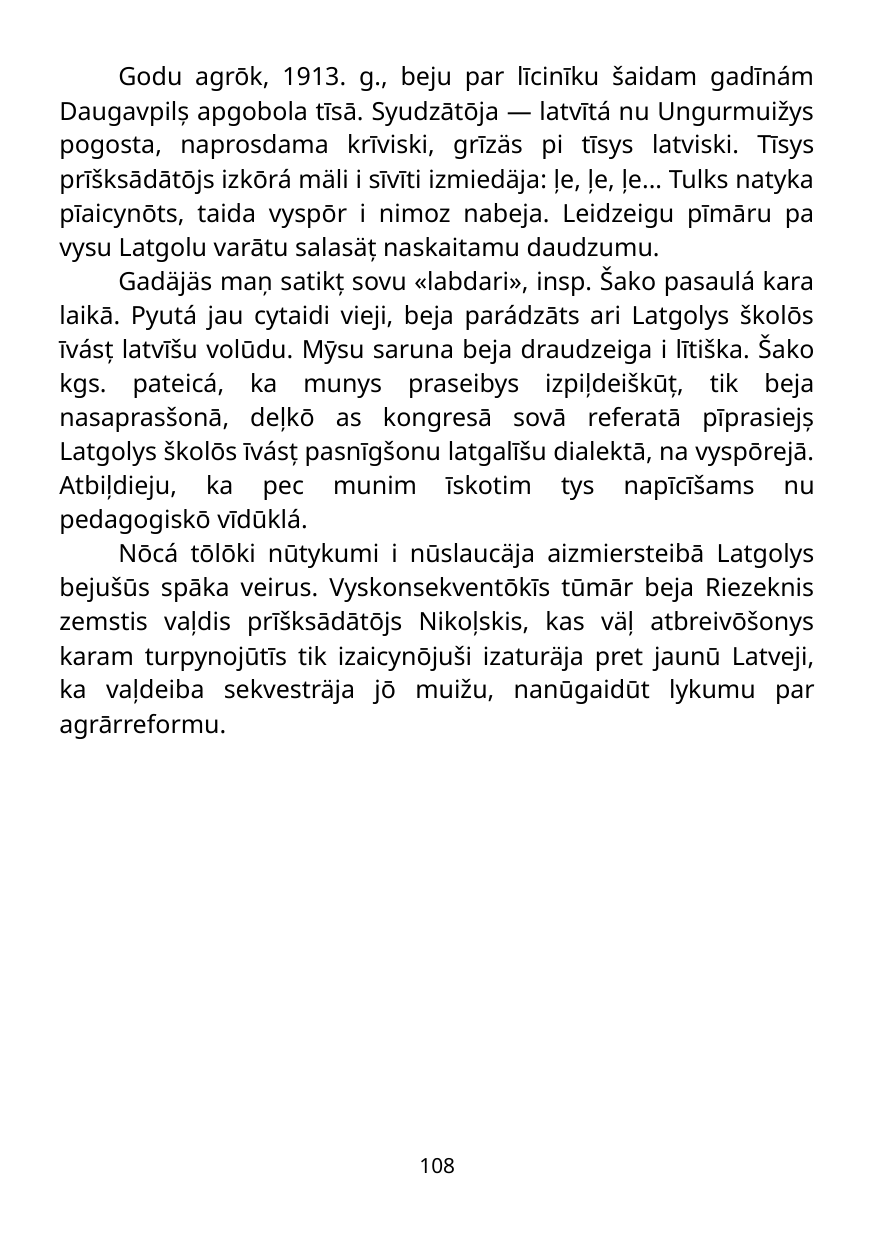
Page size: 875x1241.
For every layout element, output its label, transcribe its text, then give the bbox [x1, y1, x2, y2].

text Nōcá tōlōki nūtykumi i nūslaucäja aizmiersteibā Latgolys bejušūs spāka veirus. Vyskonsekventōkīs tūmār beja Riezeknis zemstis vaļdis prīšksādātōjs Nikoļskis, kas väļ atbreivōšonys karam turpynojūtīs tik izaicynōjuši izaturäja pret jaunū Latveji, ka vaļdeiba sekvesträja jō muižu, nanūgaidūt lykumu par agrārreformu. [59, 536, 815, 740]
text Godu agrōk, 1913. g., beju par līcinīku šaidam gadīnám Daugavpilș apgobola tīsā. Syudzātōja — latvītá nu Ungurmuižys pogosta, naprosdama krīviski, grīzäs pi tīsys latviski. Tīsys prīšksādātōjs izkōrá mäli i sīvīti izmiedäja: ļe, ļe, ļe... Tulks natyka pīaicynōts, taida vyspōr i nimoz nabeja. Leidzeigu pīmāru pa vysu Latgolu varātu salasäț naskaitamu daudzumu. [59, 59, 815, 263]
text Gadäjäs maņ satikț sovu «labdari», insp. Šako pasaulá kara laikā. Pyutá jau cytaidi vieji, beja parádzāts ari Latgolys školōs īvásț latvīšu volūdu. Mȳsu saruna beja draudzeiga i lītiška. Šako kgs. pateicá, ka munys praseibys izpiļdeiškūț, tik beja nasaprasšonā, deļkō as kongresā sovā referatā pīprasiejș Latgolys školōs īvásț pasnīgšonu latgalīšu dialektā, na vyspōrejā. Atbiļdieju, ka pec munim īskotim tys napīcīšams nu pedagogiskō vīdūklá. [59, 263, 815, 536]
